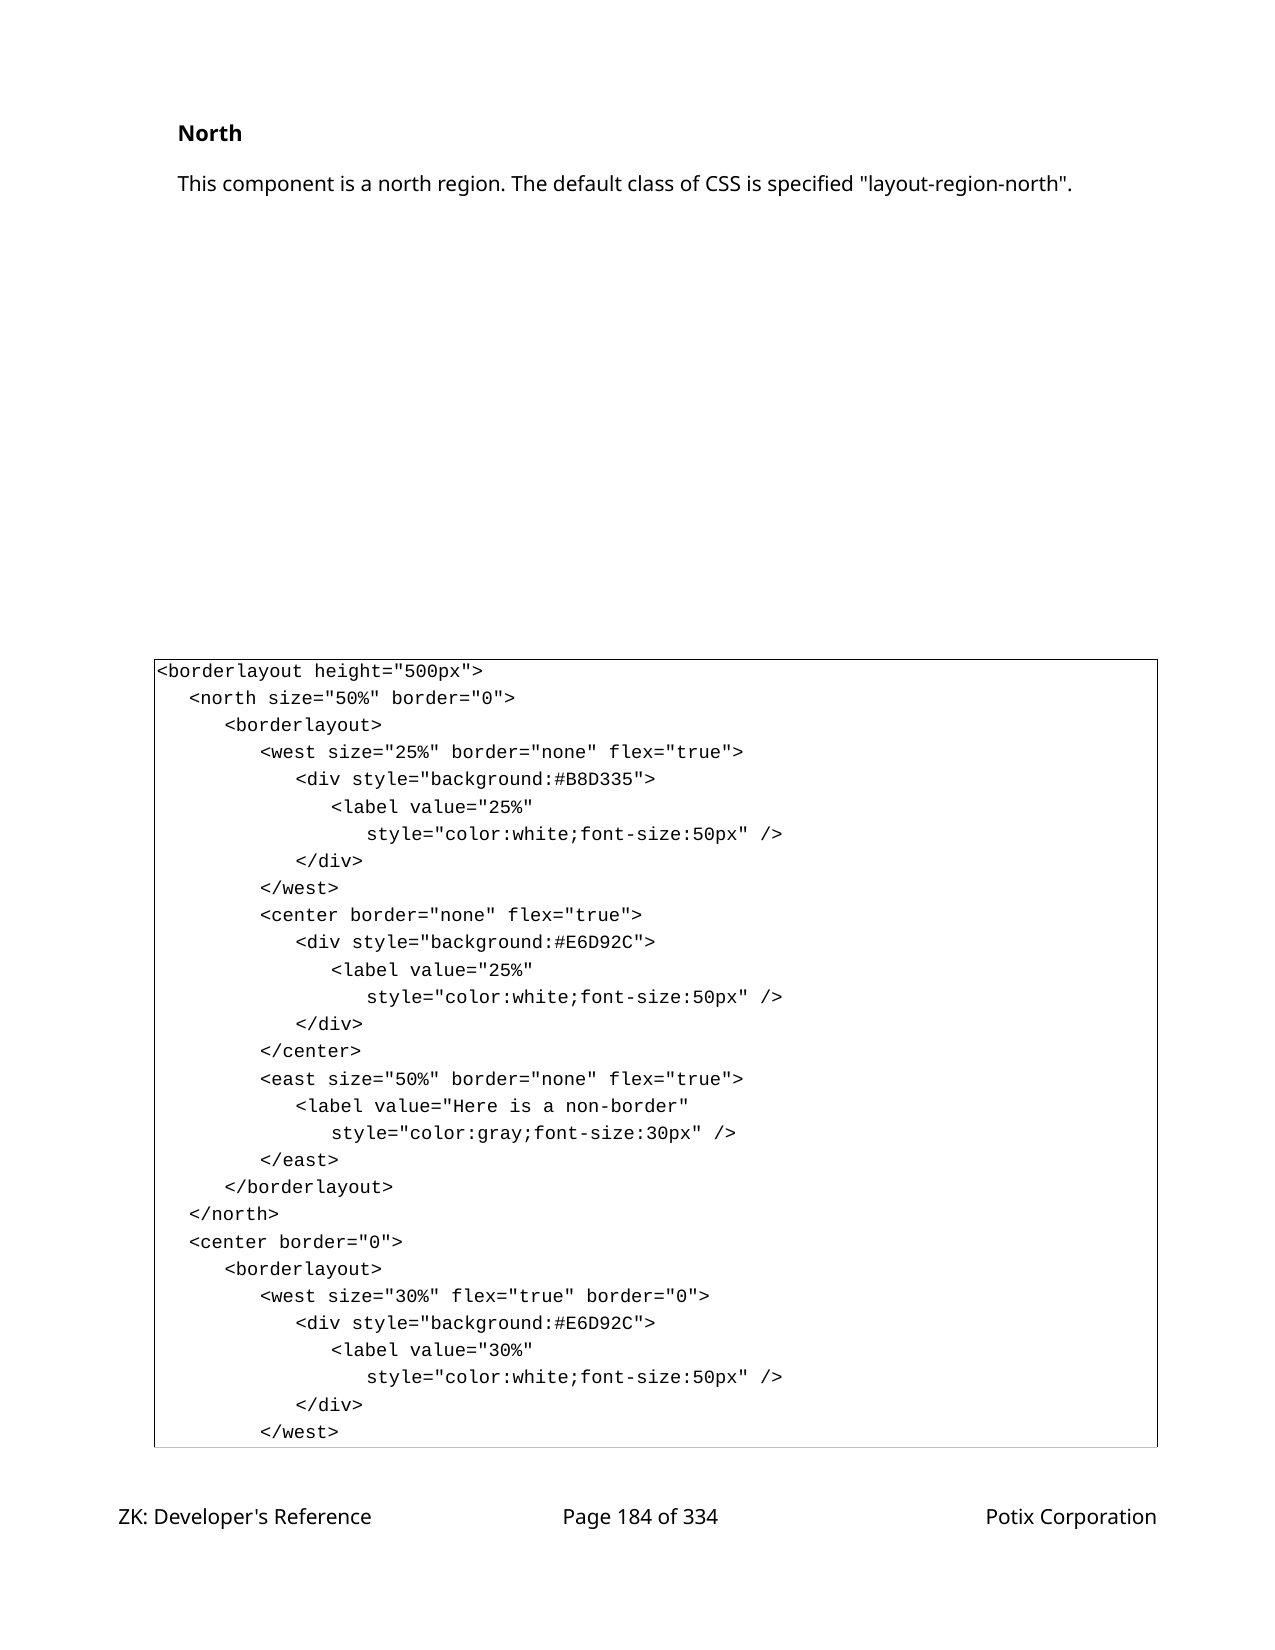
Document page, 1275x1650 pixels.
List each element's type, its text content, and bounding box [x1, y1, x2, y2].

text style="color:white;font-size:50px" /> [155, 985, 1157, 1009]
text </north> [155, 1202, 1157, 1227]
text style="color:white;font-size:50px" /> [155, 822, 1157, 846]
text </west> [155, 876, 1157, 900]
text <borderlayout> [155, 1257, 1157, 1281]
text <div style="background:#E6D92C"> [155, 930, 1157, 955]
text <label value="25%" [155, 958, 1157, 982]
text <borderlayout height="500px"> [155, 660, 1157, 683]
text <west size="30%" flex="true" border="0"> [155, 1284, 1157, 1308]
text <east size="50%" border="none" flex="true"> [155, 1066, 1157, 1091]
text </center> [155, 1039, 1157, 1063]
text </div> [155, 1012, 1157, 1036]
text <north size="50%" border="0"> [155, 686, 1157, 710]
text </borderlayout> [155, 1175, 1157, 1199]
text </east> [155, 1148, 1157, 1172]
text <label value="Here is a non-border" [155, 1093, 1157, 1118]
text <center border="none" flex="true"> [155, 903, 1157, 927]
text style="color:gray;font-size:30px" /> [155, 1121, 1157, 1145]
text <div style="background:#E6D92C"> [155, 1311, 1157, 1335]
text <label value="30%" [155, 1338, 1157, 1362]
text style="color:white;font-size:50px" /> [155, 1365, 1157, 1390]
text </div> [155, 1393, 1157, 1417]
text <west size="25%" border="none" flex="true"> [155, 740, 1157, 764]
text </west> [155, 1420, 1157, 1447]
text <borderlayout> [155, 713, 1157, 737]
subtitle North [177, 118, 1157, 148]
text <label value="25%" [155, 794, 1157, 819]
text </div> [155, 849, 1157, 873]
text <center border="0"> [155, 1229, 1157, 1254]
text This component is a north region. The default class of CSS is specified "layout-region-north". [177, 169, 1157, 197]
text <div style="background:#B8D335"> [155, 767, 1157, 792]
